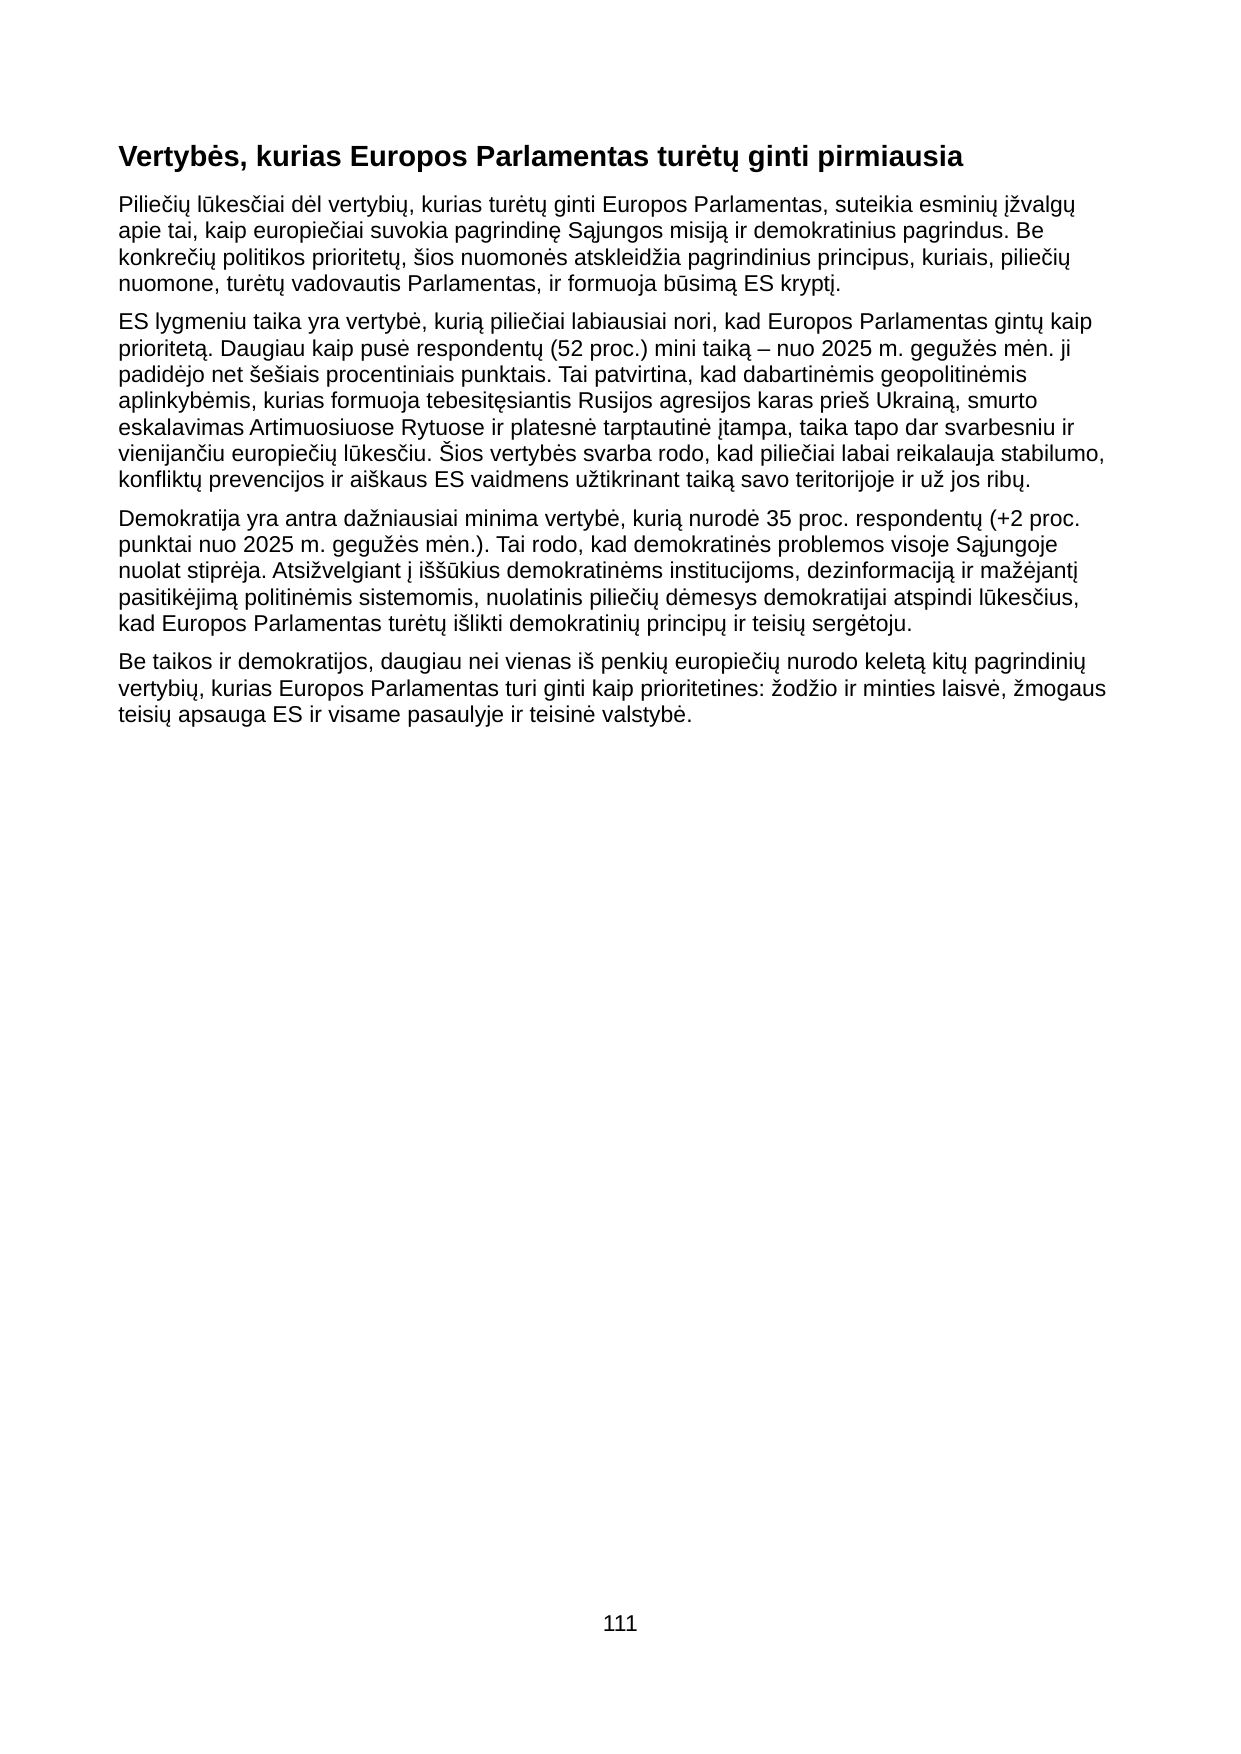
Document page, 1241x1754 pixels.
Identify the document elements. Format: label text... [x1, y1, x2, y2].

text Piliečių lūkesčiai dėl vertybių, kurias turėtų ginti Europos Parlamentas, suteikia esminių įžvalgų apie tai, kaip europiečiai suvokia pagrindinę Sąjungos misiją ir demokratinius pagrindus. Be konkrečių politikos prioritetų, šios nuomonės atskleidžia pagrindinius principus, kuriais, piliečių nuomone, turėtų vadovautis Parlamentas, ir formuoja būsimą ES kryptį. [118, 191, 1122, 296]
subtitle Vertybės, kurias Europos Parlamentas turėtų ginti pirmiausia [118, 139, 1122, 172]
text ES lygmeniu taika yra vertybė, kurią piliečiai labiausiai nori, kad Europos Parlamentas gintų kaip prioritetą. Daugiau kaip pusė respondentų (52 proc.) mini taiką – nuo 2025 m. gegužės mėn. ji padidėjo net šešiais procentiniais punktais. Tai patvirtina, kad dabartinėmis geopolitinėmis aplinkybėmis, kurias formuoja tebesitęsiantis Rusijos agresijos karas prieš Ukrainą, smurto eskalavimas Artimuosiuose Rytuose ir platesnė tarptautinė įtampa, taika tapo dar svarbesniu ir vienijančiu europiečių lūkesčiu. Šios vertybės svarba rodo, kad piliečiai labai reikalauja stabilumo, konfliktų prevencijos ir aiškaus ES vaidmens užtikrinant taiką savo teritorijoje ir už jos ribų. [118, 308, 1122, 493]
text Demokratija yra antra dažniausiai minima vertybė, kurią nurodė 35 proc. respondentų (+2 proc. punktai nuo 2025 m. gegužės mėn.). Tai rodo, kad demokratinės problemos visoje Sąjungoje nuolat stiprėja. Atsižvelgiant į iššūkius demokratinėms institucijoms, dezinformaciją ir mažėjantį pasitikėjimą politinėmis sistemomis, nuolatinis piliečių dėmesys demokratijai atspindi lūkesčius, kad Europos Parlamentas turėtų išlikti demokratinių principų ir teisių sergėtoju. [118, 504, 1122, 636]
text Be taikos ir demokratijos, daugiau nei vienas iš penkių europiečių nurodo keletą kitų pagrindinių vertybių, kurias Europos Parlamentas turi ginti kaip prioritetines: žodžio ir minties laisvė, žmogaus teisių apsauga ES ir visame pasaulyje ir teisinė valstybė. [118, 648, 1122, 727]
